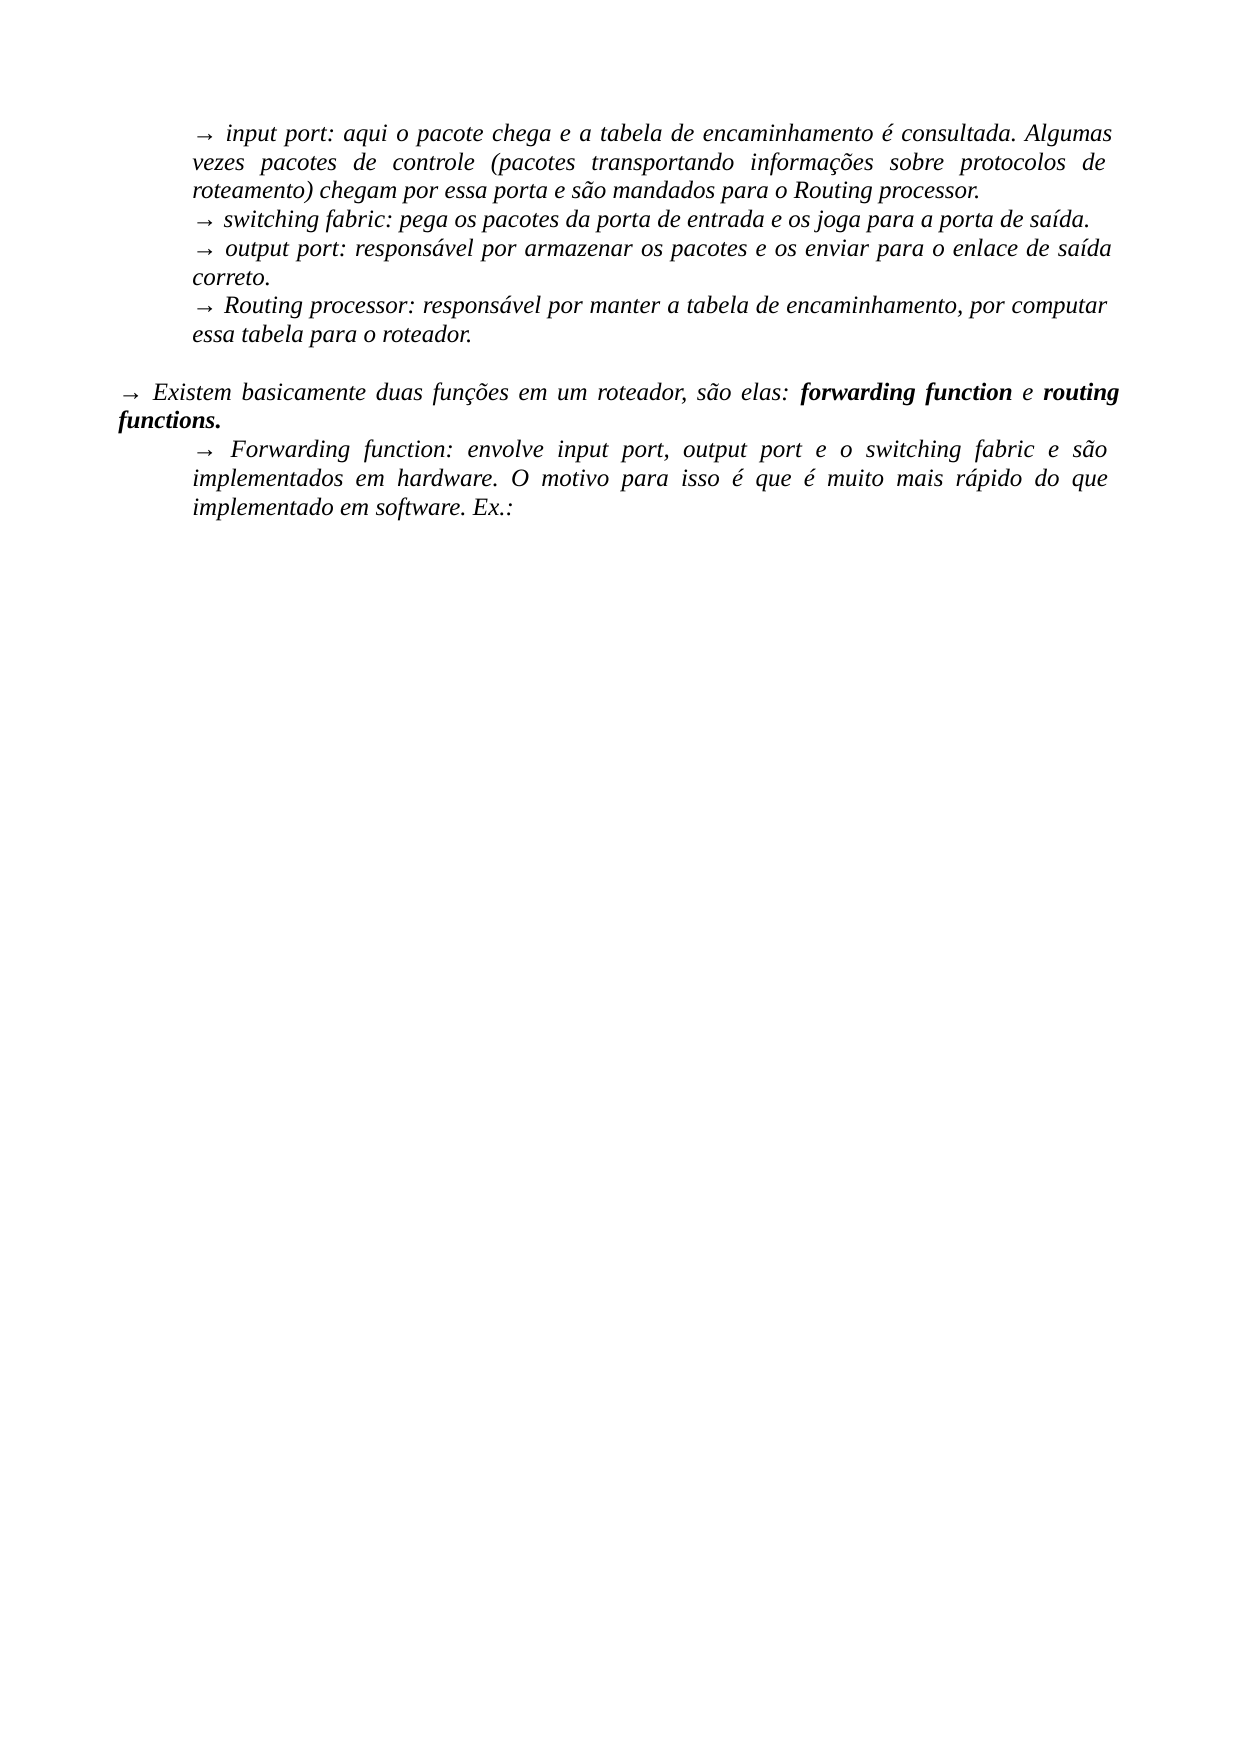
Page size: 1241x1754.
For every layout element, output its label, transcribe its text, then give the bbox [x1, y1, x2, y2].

text → input port: aqui o pacote chega e a tabela de encaminhamento é consultada. Algumas vezes pacotes de controle (pacotes transportando informações sobre protocolos de roteamento) chegam por essa porta e são mandados para o Routing processor. [118, 118, 1122, 204]
text → switching fabric: pega os pacotes da porta de entrada e os joga para a porta de saída. [118, 204, 1122, 233]
text → Forwarding function: envolve input port, output port e o switching fabric e são implementados em hardware. O motivo para isso é que é muito mais rápido do que implementado em software. Ex.: [118, 434, 1122, 521]
text → output port: responsável por armazenar os pacotes e os enviar para o enlace de saída correto. [118, 233, 1122, 291]
text → Existem basicamente duas funções em um roteador, são elas: forwarding function e routing functions. [118, 377, 1122, 434]
text → Routing processor: responsável por manter a tabela de encaminhamento, por computar essa tabela para o roteador. [118, 291, 1122, 348]
